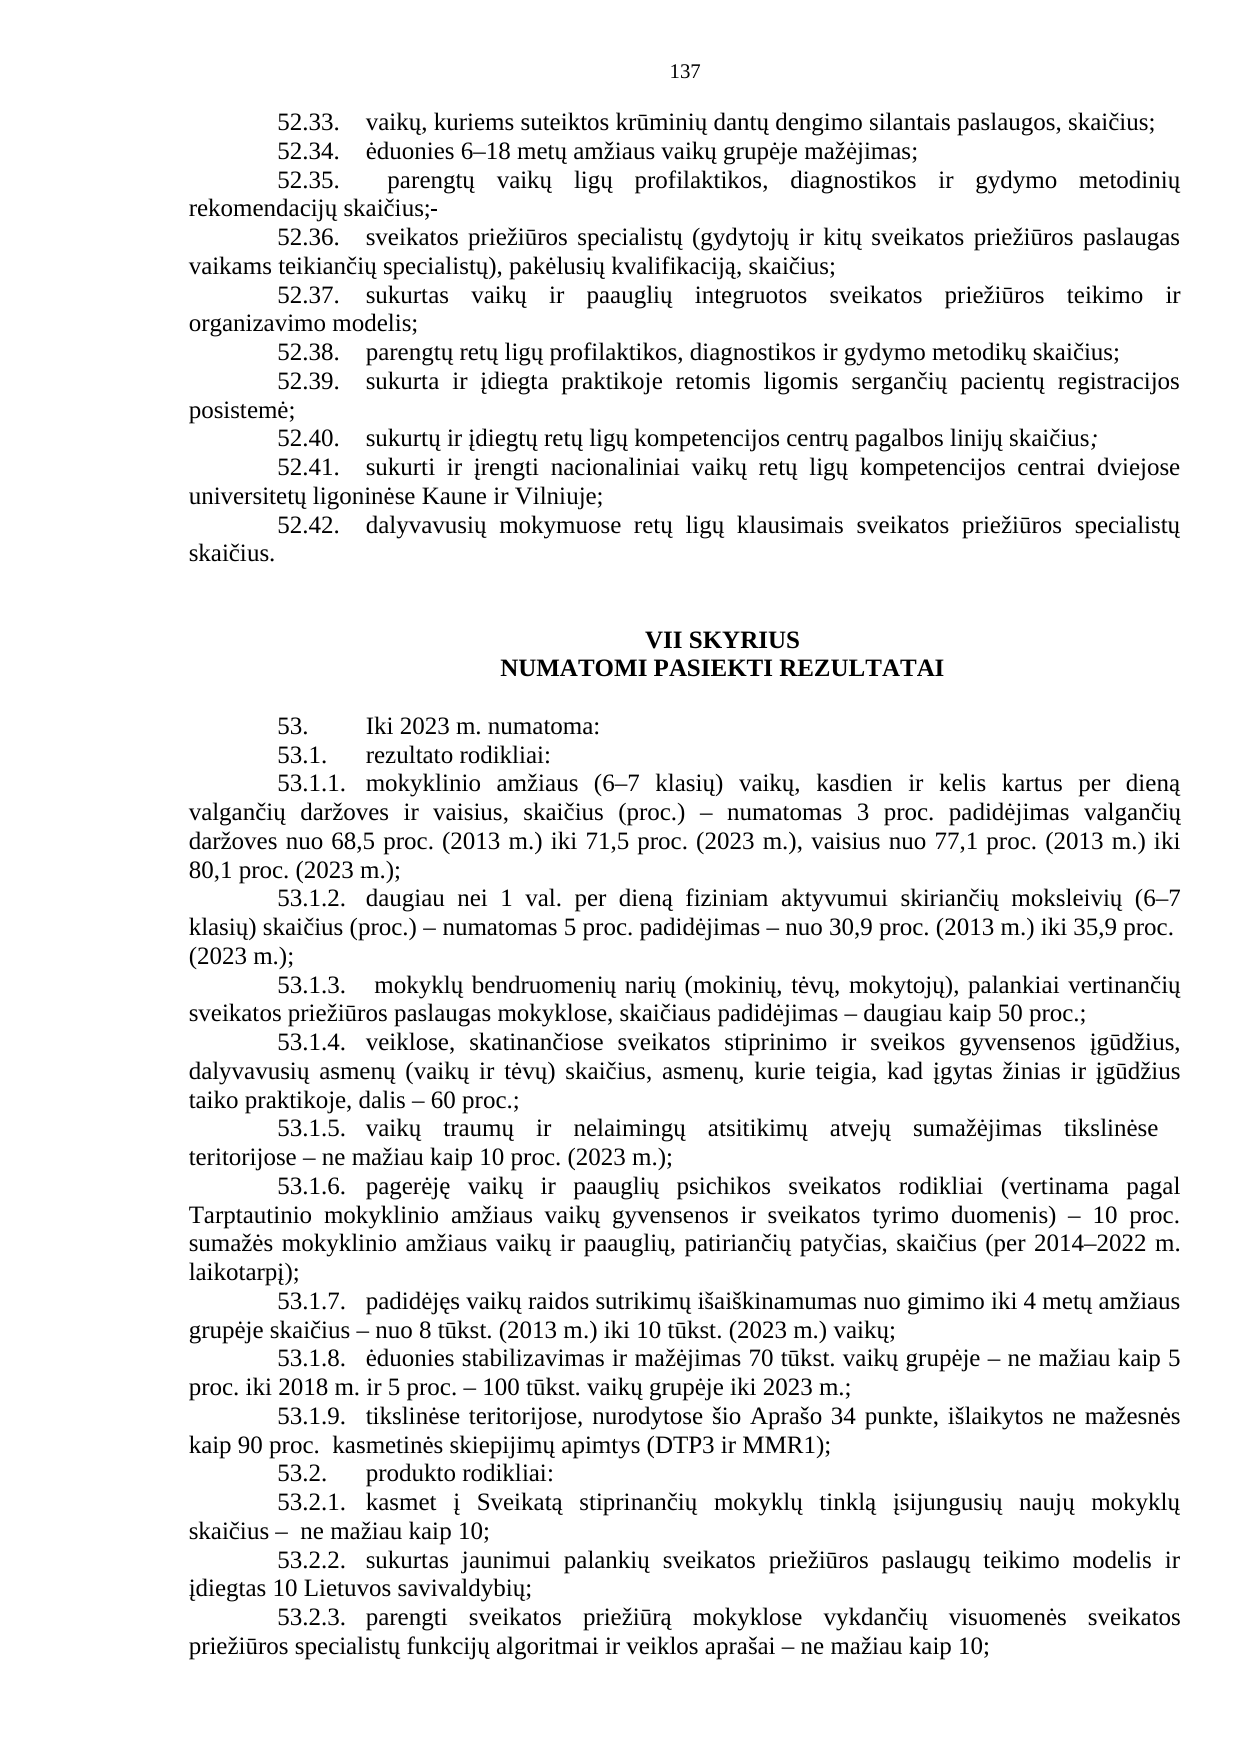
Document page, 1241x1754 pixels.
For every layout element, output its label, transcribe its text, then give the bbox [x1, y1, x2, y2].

text 53.1.3. mokyklų bendruomenių narių (mokinių, tėvų, mokytojų), palankiai vertinančių sveikatos priežiūros paslaugas mokyklose, skaičiaus padidėjimas – daugiau kaip 50 proc.; [188, 970, 1181, 1027]
text 53.1.7. padidėjęs vaikų raidos sutrikimų išaiškinamumas nuo gimimo iki 4 metų amžiaus grupėje skaičius – nuo 8 tūkst. (2013 m.) iki 10 tūkst. (2023 m.) vaikų; [188, 1286, 1181, 1343]
text NUMATOMI PASIEKTI REZULTATAI [188, 653, 1181, 682]
text 52.38. parengtų retų ligų profilaktikos, diagnostikos ir gydymo metodikų skaičius; [188, 337, 1181, 366]
text 52.34. ėduonies 6–18 metų amžiaus vaikų grupėje mažėjimas; [188, 136, 1181, 165]
text 53.1.4. veiklose, skatinančiose sveikatos stiprinimo ir sveikos gyvensenos įgūdžius, dalyvavusių asmenų (vaikų ir tėvų) skaičius, asmenų, kurie teigia, kad įgytas žinias ir įgūdžius taiko praktikoje, dalis – 60 proc.; [188, 1027, 1181, 1113]
text VII SKYRIUS [188, 625, 1181, 653]
text 53.1.9. tikslinėse teritorijose, nurodytose šio Aprašo 34 punkte, išlaikytos ne mažesnės kaip 90 proc. kasmetinės skiepijimų apimtys (DTP3 ir MMR1); [188, 1401, 1181, 1458]
text 52.41. sukurti ir įrengti nacionaliniai vaikų retų ligų kompetencijos centrai dviejose universitetų ligoninėse Kaune ir Vilniuje; [188, 452, 1181, 510]
text 53.1.6. pagerėję vaikų ir paauglių psichikos sveikatos rodikliai (vertinama pagal Tarptautinio mokyklinio amžiaus vaikų gyvensenos ir sveikatos tyrimo duomenis) – 10 proc. sumažės mokyklinio amžiaus vaikų ir paauglių, patiriančių patyčias, skaičius (per 2014–2022 m. laikotarpį); [188, 1171, 1181, 1286]
text 53.1.5. vaikų traumų ir nelaimingų atsitikimų atvejų sumažėjimas tikslinėse teritorijose – ne mažiau kaip 10 proc. (2023 m.); [188, 1113, 1181, 1171]
text 52.33. vaikų, kuriems suteiktos krūminių dantų dengimo silantais paslaugos, skaičius; [188, 107, 1181, 136]
text 53.2.2. sukurtas jaunimui palankių sveikatos priežiūros paslaugų teikimo modelis ir įdiegtas 10 Lietuvos savivaldybių; [188, 1545, 1181, 1602]
text 53.2.1. kasmet į Sveikatą stiprinančių mokyklų tinklą įsijungusių naujų mokyklų skaičius – ne mažiau kaip 10; [188, 1487, 1181, 1545]
text 53.1. rezultato rodikliai: [188, 740, 1181, 768]
text 53.2.3. parengti sveikatos priežiūrą mokyklose vykdančių visuomenės sveikatos priežiūros specialistų funkcijų algoritmai ir veiklos aprašai – ne mažiau kaip 10; [188, 1602, 1181, 1660]
text 53.1.2. daugiau nei 1 val. per dieną fiziniam aktyvumui skiriančių moksleivių (6–7 klasių) skaičius (proc.) – numatomas 5 proc. padidėjimas – nuo 30,9 proc. (2013 m.) iki 35,9 proc. (2023 m.); [188, 883, 1181, 970]
text 53.2. produkto rodikliai: [188, 1458, 1181, 1487]
text 53.1.8. ėduonies stabilizavimas ir mažėjimas 70 tūkst. vaikų grupėje – ne mažiau kaip 5 proc. iki 2018 m. ir 5 proc. – 100 tūkst. vaikų grupėje iki 2023 m.; [188, 1343, 1181, 1401]
text 52.36. sveikatos priežiūros specialistų (gydytojų ir kitų sveikatos priežiūros paslaugas vaikams teikiančių specialistų), pakėlusių kvalifikaciją, skaičius; [188, 222, 1181, 280]
text 52.40. sukurtų ir įdiegtų retų ligų kompetencijos centrų pagalbos linijų skaičius; [188, 423, 1181, 452]
text 52.42. dalyvavusių mokymuose retų ligų klausimais sveikatos priežiūros specialistų skaičius. [188, 510, 1181, 567]
text 52.35. parengtų vaikų ligų profilaktikos, diagnostikos ir gydymo metodinių rekomendacijų skaičius; [188, 165, 1181, 222]
text 53. Iki 2023 m. numatoma: [188, 711, 1181, 740]
text 53.1.1. mokyklinio amžiaus (6–7 klasių) vaikų, kasdien ir kelis kartus per dieną valgančių daržoves ir vaisius, skaičius (proc.) – numatomas 3 proc. padidėjimas valgančių daržoves nuo 68,5 proc. (2013 m.) iki 71,5 proc. (2023 m.), vaisius nuo 77,1 proc. (2013 m.) iki 80,1 proc. (2023 m.); [188, 768, 1181, 883]
text 52.37. sukurtas vaikų ir paauglių integruotos sveikatos priežiūros teikimo ir organizavimo modelis; [188, 280, 1181, 337]
text 52.39. sukurta ir įdiegta praktikoje retomis ligomis sergančių pacientų registracijos posistemė; [188, 366, 1181, 423]
